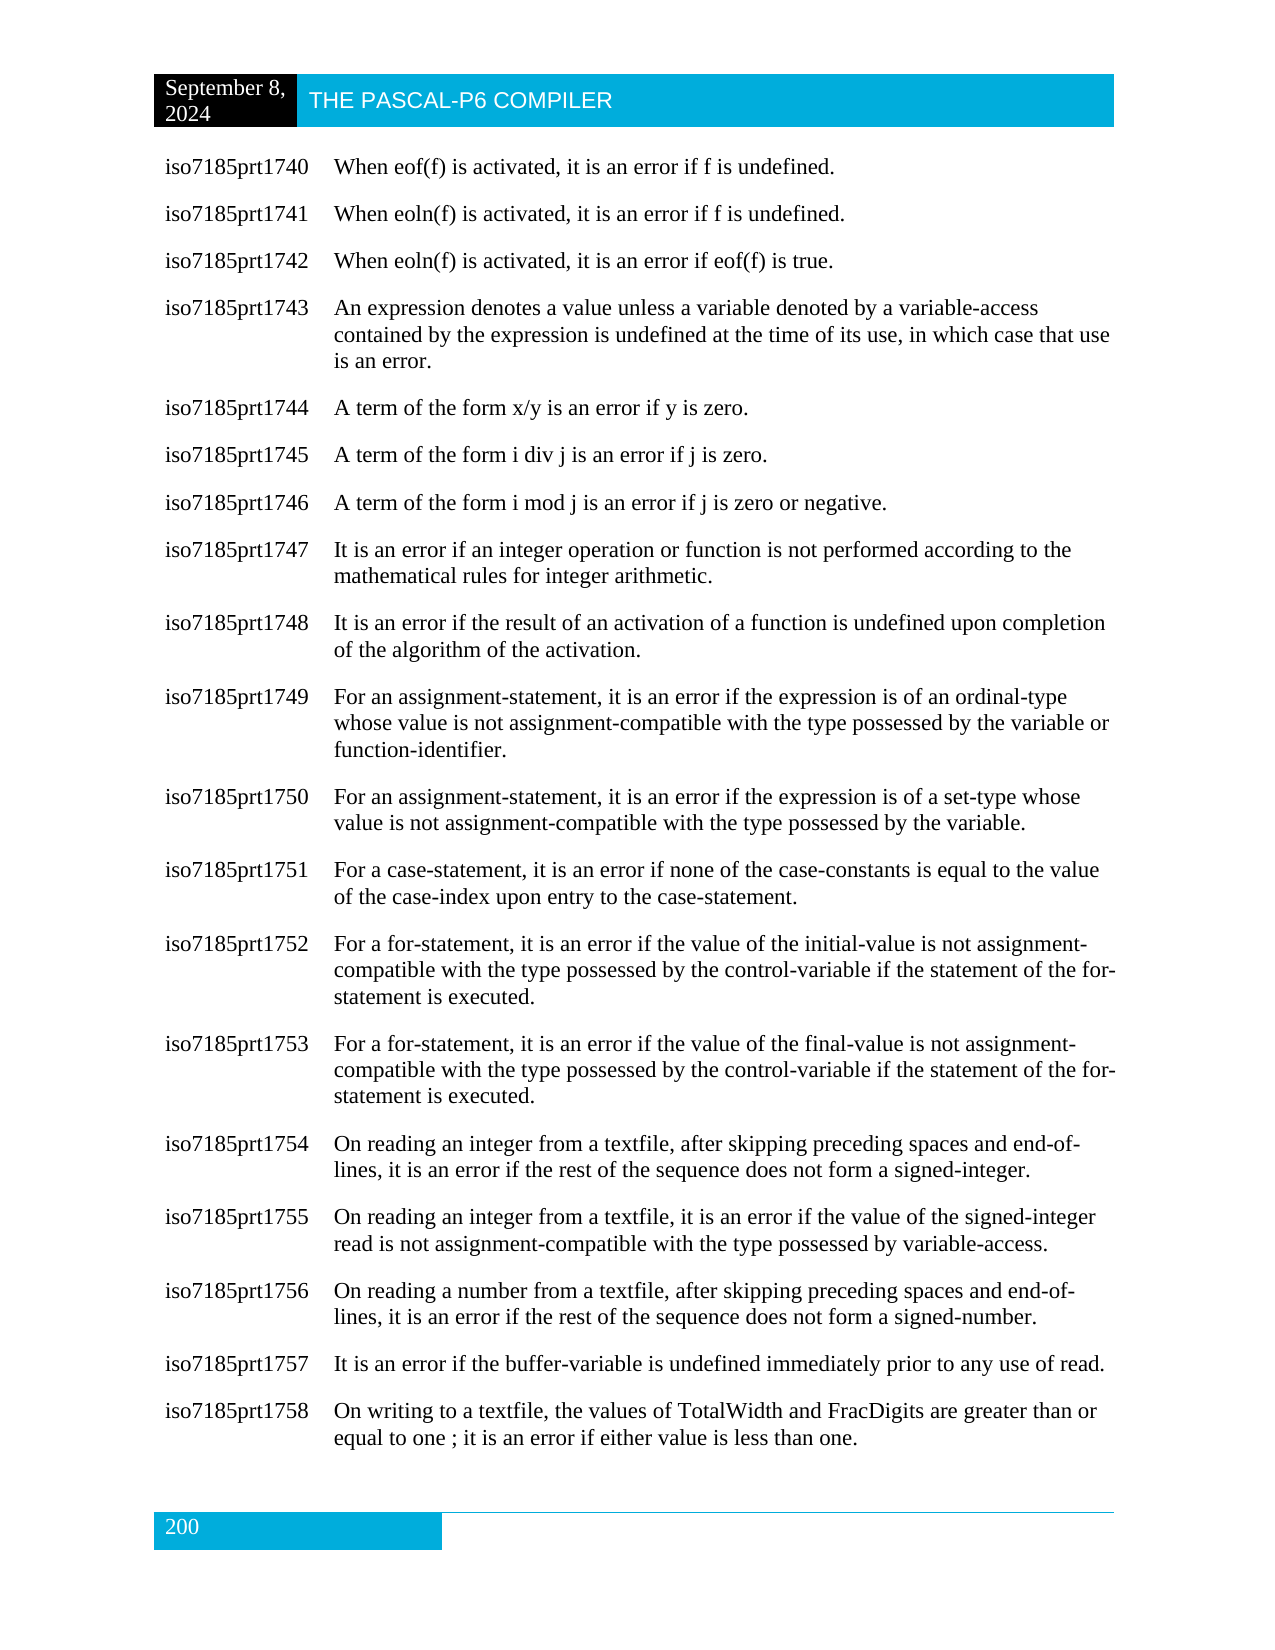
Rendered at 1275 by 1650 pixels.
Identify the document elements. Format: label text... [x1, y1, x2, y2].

text iso7185prt1744 A term of the form x/y is an error if y is zero. [165, 394, 1125, 421]
text iso7185prt1747 It is an error if an integer operation or function is not performed according to the mathematical rules for integer arithmetic. [165, 536, 1125, 589]
text iso7185prt1752 For a for-statement, it is an error if the value of the initial-value is not assignment-compatible with the type possessed by the control-variable if the statement of the for-statement is executed. [165, 930, 1125, 1009]
text iso7185prt1743 An expression denotes a value unless a variable denoted by a variable-access contained by the expression is undefined at the time of its use, in which case that use is an error. [165, 294, 1125, 373]
text iso7185prt1751 For a case-statement, it is an error if none of the case-constants is equal to the value of the case-index upon entry to the case-statement. [165, 856, 1125, 909]
text iso7185prt1757 It is an error if the buffer-variable is undefined immediately prior to any use of read. [165, 1350, 1125, 1377]
text iso7185prt1742 When eoln(f) is activated, it is an error if eof(f) is true. [165, 247, 1125, 274]
text iso7185prt1755 On reading an integer from a textfile, it is an error if the value of the signed-integer read is not assignment-compatible with the type possessed by variable-access. [165, 1203, 1125, 1256]
text iso7185prt1745 A term of the form i div j is an error if j is zero. [165, 442, 1125, 468]
text iso7185prt1756 On reading a number from a textfile, after skipping preceding spaces and end-of-lines, it is an error if the rest of the sequence does not form a signed-number. [165, 1277, 1125, 1329]
text iso7185prt1748 It is an error if the result of an activation of a function is undefined upon completion of the algorithm of the activation. [165, 609, 1125, 662]
text iso7185prt1754 On reading an integer from a textfile, after skipping preceding spaces and end-of-lines, it is an error if the rest of the sequence does not form a signed-integer. [165, 1130, 1125, 1182]
text iso7185prt1740 When eof(f) is activated, it is an error if f is undefined. [165, 153, 1125, 179]
text iso7185prt1746 A term of the form i mod j is an error if j is zero or negative. [165, 489, 1125, 515]
text iso7185prt1758 On writing to a textfile, the values of TotalWidth and FracDigits are greater than or equal to one ; it is an error if either value is less than one. [165, 1398, 1125, 1450]
text iso7185prt1750 For an assignment-statement, it is an error if the expression is of a set-type whose value is not assignment-compatible with the type possessed by the variable. [165, 783, 1125, 836]
text iso7185prt1753 For a for-statement, it is an error if the value of the final-value is not assignment-compatible with the type possessed by the control-variable if the statement of the for-statement is executed. [165, 1030, 1125, 1109]
text iso7185prt1749 For an assignment-statement, it is an error if the expression is of an ordinal-type whose value is not assignment-compatible with the type possessed by the variable or function-identifier. [165, 683, 1125, 762]
text iso7185prt1741 When eoln(f) is activated, it is an error if f is undefined. [165, 200, 1125, 226]
